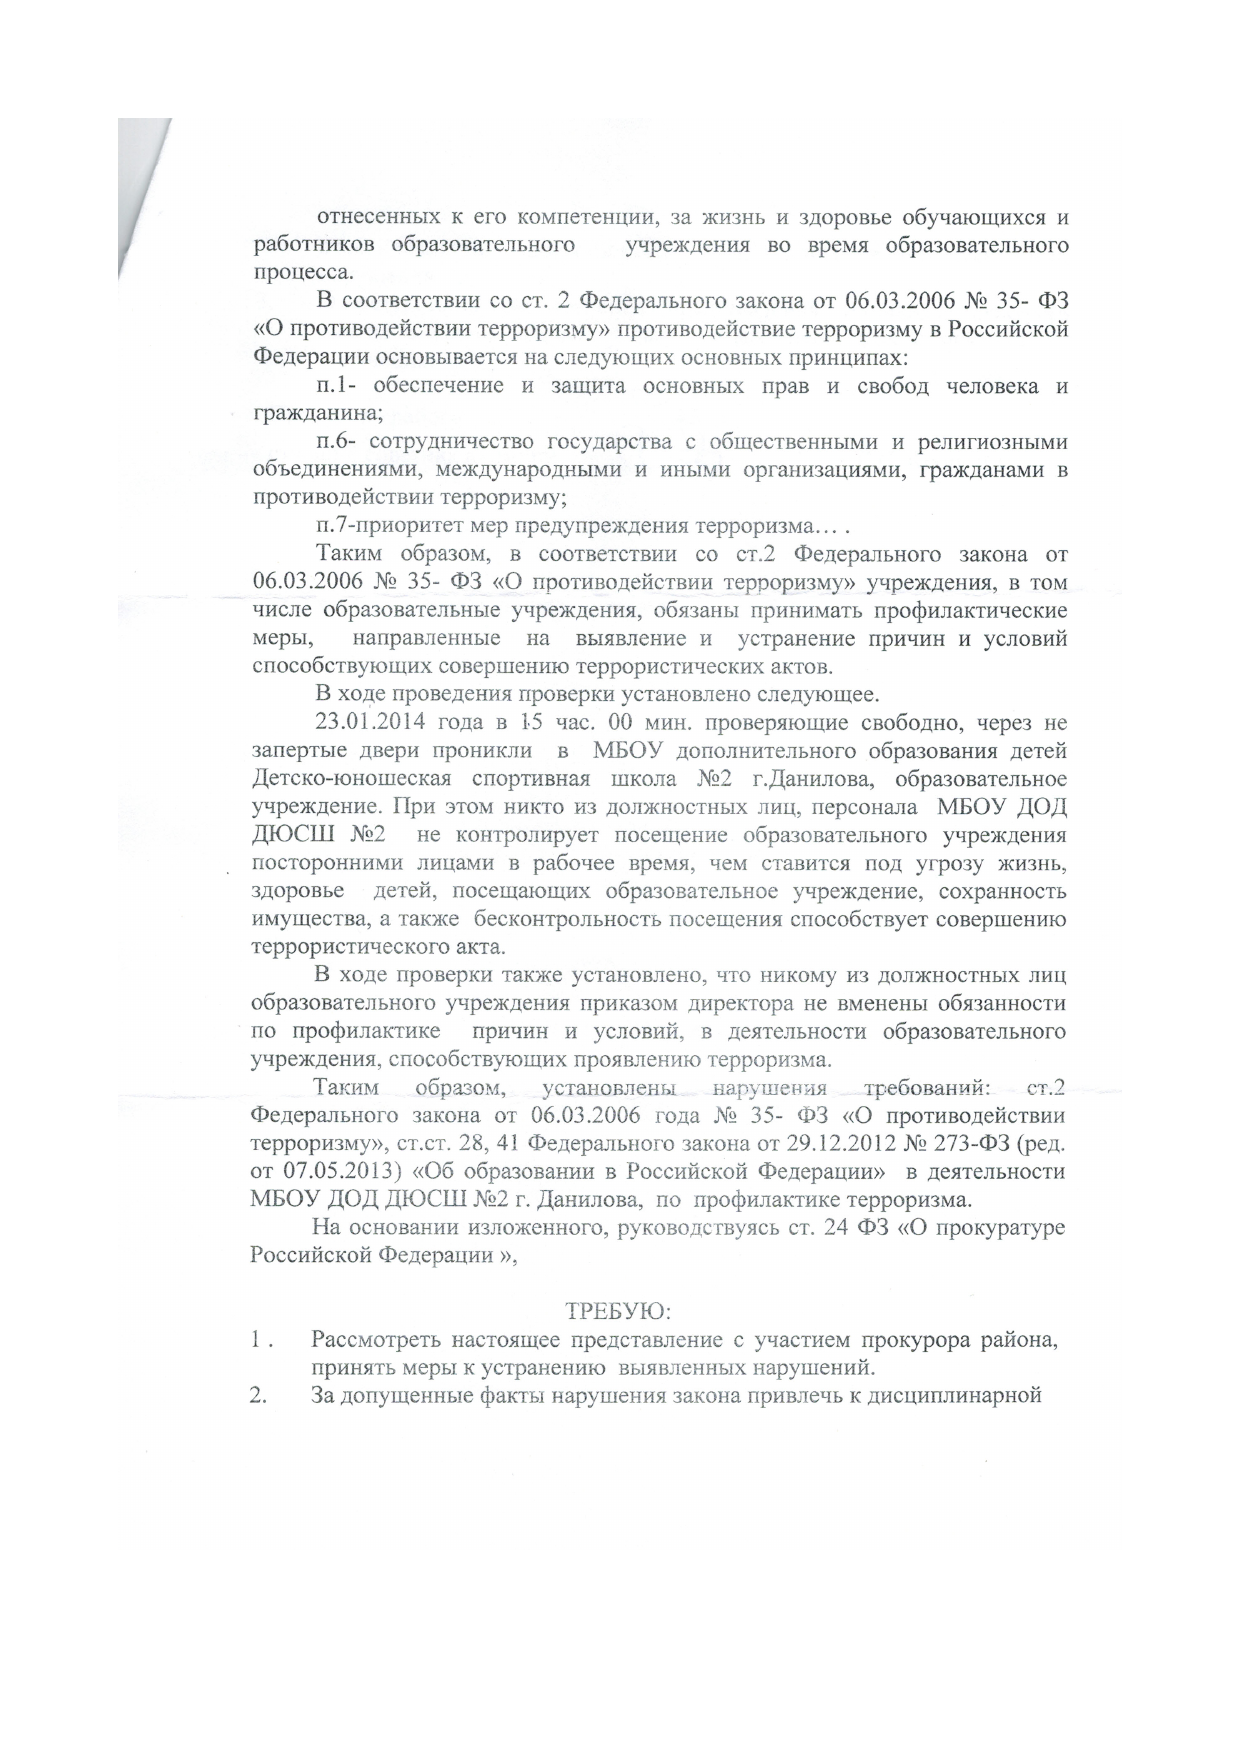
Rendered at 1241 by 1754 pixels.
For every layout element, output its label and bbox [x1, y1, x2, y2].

picture [118, 118, 1122, 1550]
